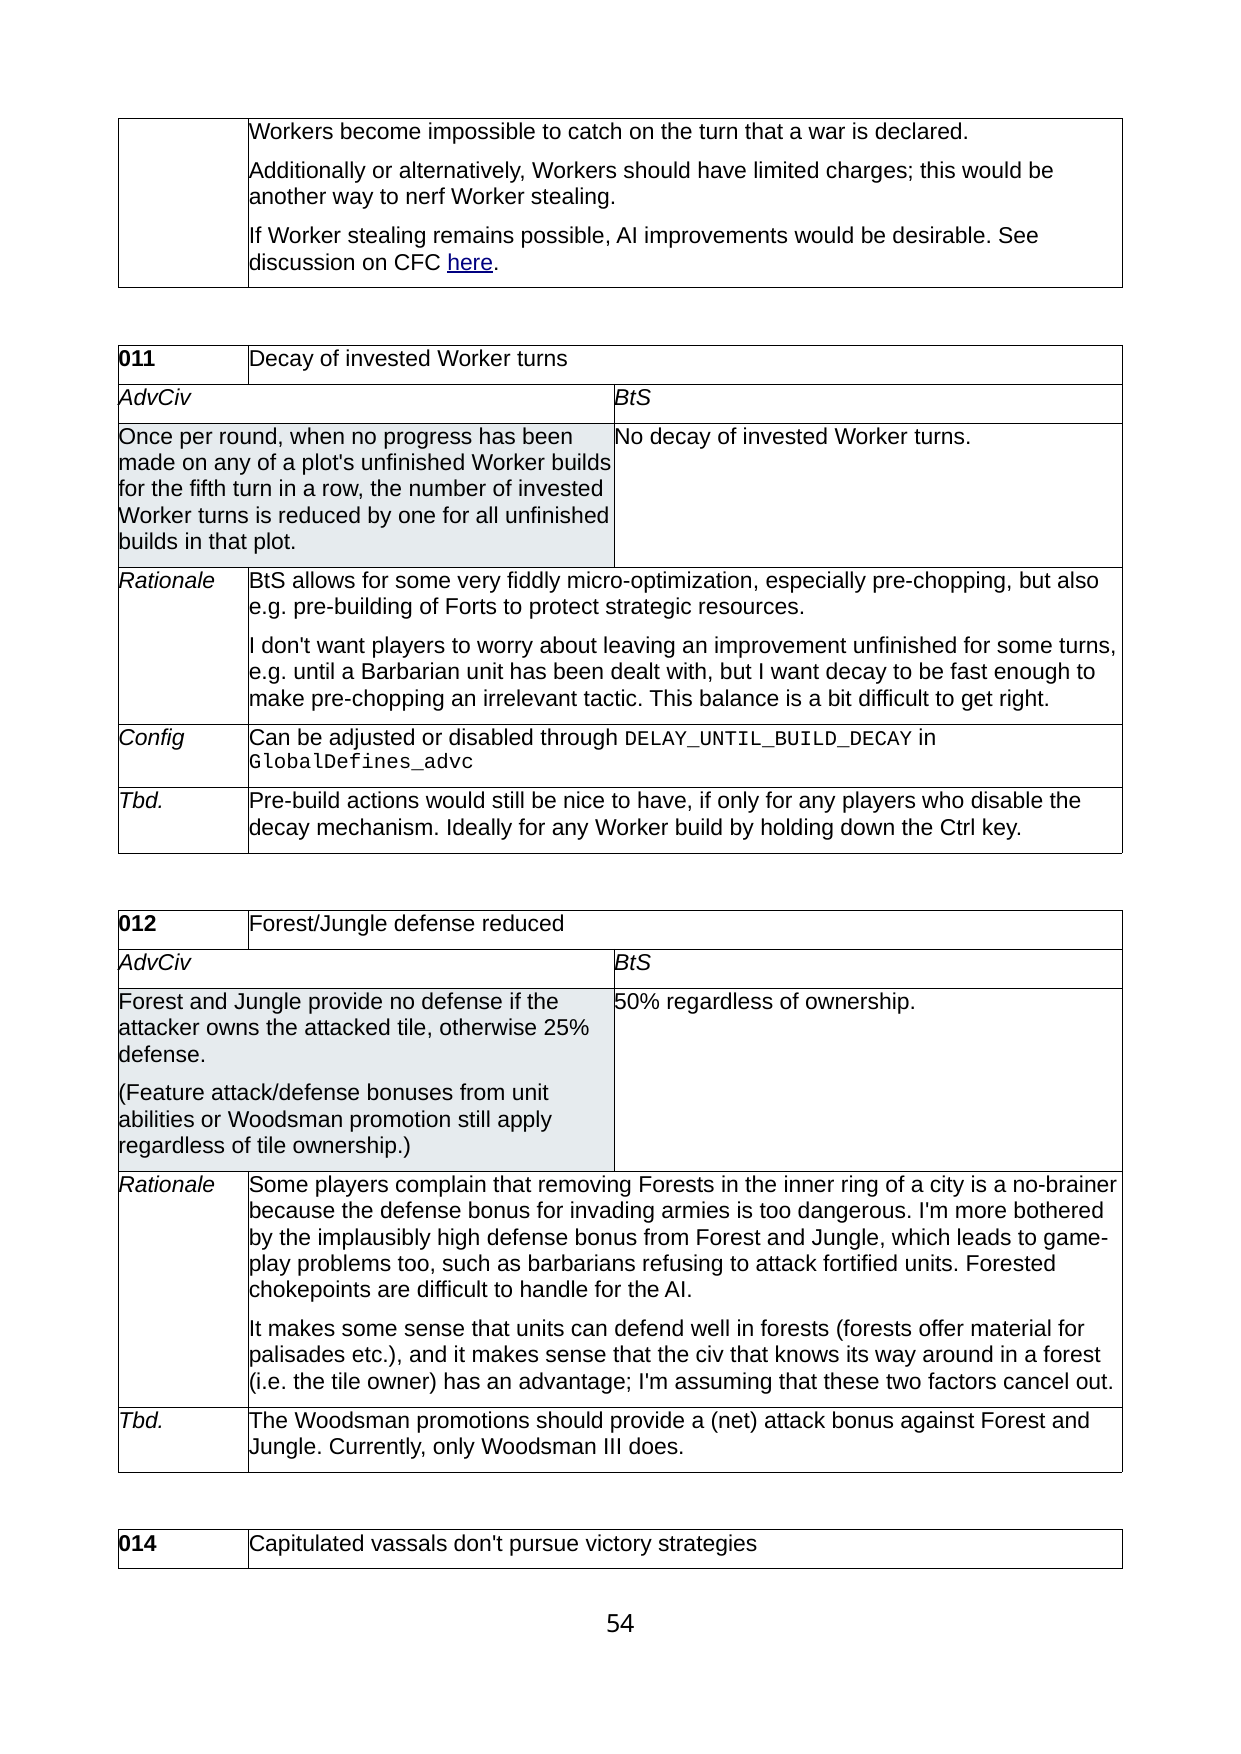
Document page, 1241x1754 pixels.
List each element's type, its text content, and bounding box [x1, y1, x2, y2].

table_cell AdvCiv [119, 385, 614, 422]
table_cell [119, 119, 248, 287]
table_cell Tbd. [119, 788, 248, 852]
table_header Forest/Jungle defense reduced [249, 911, 1122, 949]
table_cell Workers become impossible to catch on the turn that a war is declared. Additionally or alternatively, Workers should have limited charges; this would be another way to nerf Worker stealing. If Worker stealing remains possible, AI improvements would be desirable. See discussion on CFC here. [249, 119, 1122, 287]
table_cell Forest and Jungle provide no defense if the attacker owns the attacked tile, otherwise 25% defense. (Feature attack/defense bonuses from unit abilities or Woodsman promotion still apply regardless of tile ownership.) [119, 989, 614, 1171]
table_cell No decay of invested Worker turns. [615, 424, 1122, 567]
table_cell Once per round, when no progress has been made on any of a plot's unfinished Worker builds for the fifth turn in a row, the number of invested Worker turns is reduced by one for all unfinished builds in that plot. [119, 424, 614, 567]
table_cell AdvCiv [119, 950, 614, 988]
table_cell Some players complain that removing Forests in the inner ring of a city is a no-brainer because the defense bonus for invading armies is too dangerous. I'm more bothered by the implausibly high defense bonus from Forest and Jungle, which leads to game­play problems too, such as barbarians refusing to attack fortified units. Forested chokepoints are difficult to handle for the AI. It makes some sense that units can defend well in forests (forests offer material for palisades etc.), and it makes sense that the civ that knows its way around in a forest (i.e. the tile owner) has an advantage; I'm assuming that these two factors cancel out. [249, 1172, 1122, 1407]
table_cell Config [119, 725, 248, 787]
table_cell Pre-build actions would still be nice to have, if only for any players who disable the decay mechanism. Ideally for any Worker build by holding down the Ctrl key. [249, 788, 1122, 852]
table_cell BtS allows for some very fiddly micro-optimization, especially pre-chopping, but also e.g. pre-building of Forts to protect strategic resources. I don't want players to worry about leaving an improvement unfinished for some turns, e.g. until a Barbarian unit has been dealt with, but I want decay to be fast enough to make pre-chopping an irrelevant tactic. This balance is a bit difficult to get right. [249, 568, 1122, 723]
table_cell Rationale [119, 568, 248, 723]
table_cell The Woodsman promotions should provide a (net) attack bonus against Forest and Jungle. Currently, only Woodsman III does. [249, 1408, 1122, 1472]
table_cell BtS [615, 385, 1122, 422]
table_header 012 [119, 911, 248, 949]
table_header Capitulated vassals don't pursue victory strategies [249, 1530, 1122, 1568]
table_cell 50% regardless of ownership. [615, 989, 1122, 1171]
table_header Decay of invested Worker turns [249, 346, 1122, 384]
table_header 014 [119, 1530, 248, 1568]
table_cell Tbd. [119, 1408, 248, 1472]
table_header 011 [119, 346, 248, 384]
table_cell Rationale [119, 1172, 248, 1407]
table_cell Can be adjusted or disabled through DELAY_UNTIL_BUILD_DECAY in GlobalDefines_advc [249, 725, 1122, 787]
table_cell BtS [615, 950, 1122, 988]
